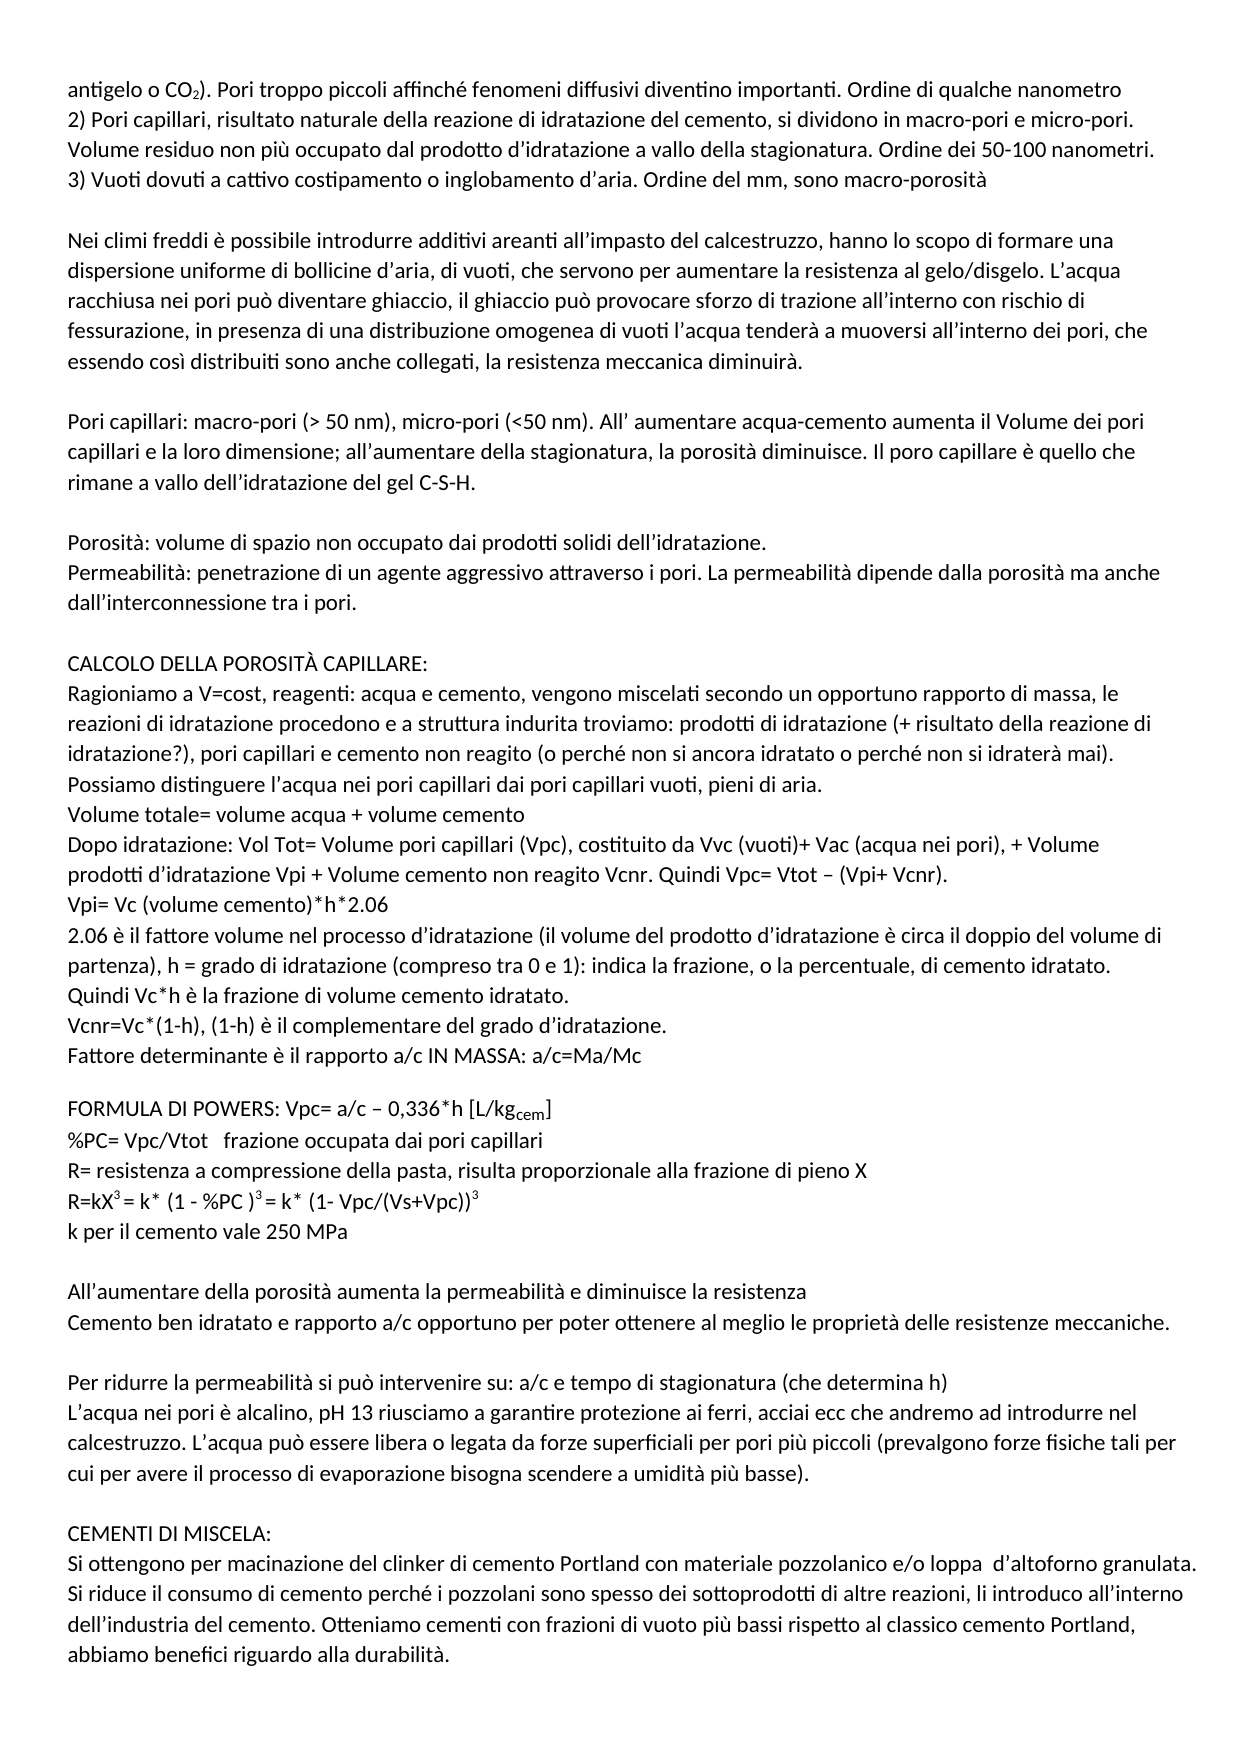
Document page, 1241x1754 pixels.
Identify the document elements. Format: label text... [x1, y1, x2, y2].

text FORMULA DI POWERS: Vpc= a/c – 0,336*h [L/kgcem] %PC= Vpc/Vtot frazione occupata dai pori capillari R= resistenza a compressione della pasta, risulta proporzionale alla frazione di pieno X R=kX3 = k* (1 - %PC )3 = k* (1- Vpc/(Vs+Vpc))3 k per il cemento vale 250 MPa All’aumentare della porosità aumenta la permeabilità e diminuisce la resistenza Cemento ben idratato e rapporto a/c opportuno per poter ottenere al meglio le proprietà delle resistenze meccaniche. Per ridurre la permeabilità si può intervenire su: a/c e tempo di stagionatura (che determina h) L’acqua nei pori è alcalino, pH 13 riusciamo a garantire protezione ai ferri, acciai ecc che andremo ad introdurre nel calcestruzzo. L’acqua può essere libera o legata da forze superficiali per pori più piccoli (prevalgono forze fisiche tali per cui per avere il processo di evaporazione bisogna scendere a umidità più basse). CEMENTI DI MISCELA: Si ottengono per macinazione del clinker di cemento Portland con materiale pozzolanico e/o loppa d’altoforno granulata. Si riduce il consumo di cemento perché i pozzolani sono spesso dei sottoprodotti di altre reazioni, li introduco all’interno dell’industria del cemento. Otteniamo cementi con frazioni di vuoto più bassi rispetto al classico cemento Portland, abbiamo benefici riguardo alla durabilità. [67, 1088, 1201, 1668]
text antigelo o CO2). Pori troppo piccoli affinché fenomeni diffusivi diventino importanti. Ordine di qualche nanometro 2) Pori capillari, risultato naturale della reazione di idratazione del cemento, si dividono in macro-pori e micro-pori. Volume residuo non più occupato dal prodotto d’idratazione a vallo della stagionatura. Ordine dei 50-100 nanometri. 3) Vuoti dovuti a cattivo costipamento o inglobamento d’aria. Ordine del mm, sono macro-porosità Nei climi freddi è possibile introdurre additivi areanti all’impasto del calcestruzzo, hanno lo scopo di formare una dispersione uniforme di bollicine d’aria, di vuoti, che servono per aumentare la resistenza al gelo/disgelo. L’acqua racchiusa nei pori può diventare ghiaccio, il ghiaccio può provocare sforzo di trazione all’interno con rischio di fessurazione, in presenza di una distribuzione omogenea di vuoti l’acqua tenderà a muoversi all’interno dei pori, che essendo così distribuiti sono anche collegati, la resistenza meccanica diminuirà. Pori capillari: macro-pori (> 50 nm), micro-pori (<50 nm). All’ aumentare acqua-cemento aumenta il Volume dei pori capillari e la loro dimensione; all’aumentare della stagionatura, la porosità diminuisce. Il poro capillare è quello che rimane a vallo dell’idratazione del gel C-S-H. Porosità: volume di spazio non occupato dai prodotti solidi dell’idratazione. Permeabilità: penetrazione di un agente aggressivo attraverso i pori. La permeabilità dipende dalla porosità ma anche dall’interconnessione tra i pori. CALCOLO DELLA POROSITÀ CAPILLARE: Ragioniamo a V=cost, reagenti: acqua e cemento, vengono miscelati secondo un opportuno rapporto di massa, le reazioni di idratazione procedono e a struttura indurita troviamo: prodotti di idratazione (+ risultato della reazione di idratazione?), pori capillari e cemento non reagito (o perché non si ancora idratato o perché non si idraterà mai). Possiamo distinguere l’acqua nei pori capillari dai pori capillari vuoti, pieni di aria. Volume totale= volume acqua + volume cemento Dopo idratazione: Vol Tot= Volume pori capillari (Vpc), costituito da Vvc (vuoti)+ Vac (acqua nei pori), + Volume prodotti d’idratazione Vpi + Volume cemento non reagito Vcnr. Quindi Vpc= Vtot – (Vpi+ Vcnr). Vpi= Vc (volume cemento)*h*2.06 2.06 è il fattore volume nel processo d’idratazione (il volume del prodotto d’idratazione è circa il doppio del volume di partenza), h = grado di idratazione (compreso tra 0 e 1): indica la frazione, o la percentuale, di cemento idratato. Quindi Vc*h è la frazione di volume cemento idratato. Vcnr=Vc*(1-h), (1-h) è il complementare del grado d’idratazione. Fattore determinante è il rapporto a/c IN MASSA: a/c=Ma/Mc [67, 75, 1165, 1070]
